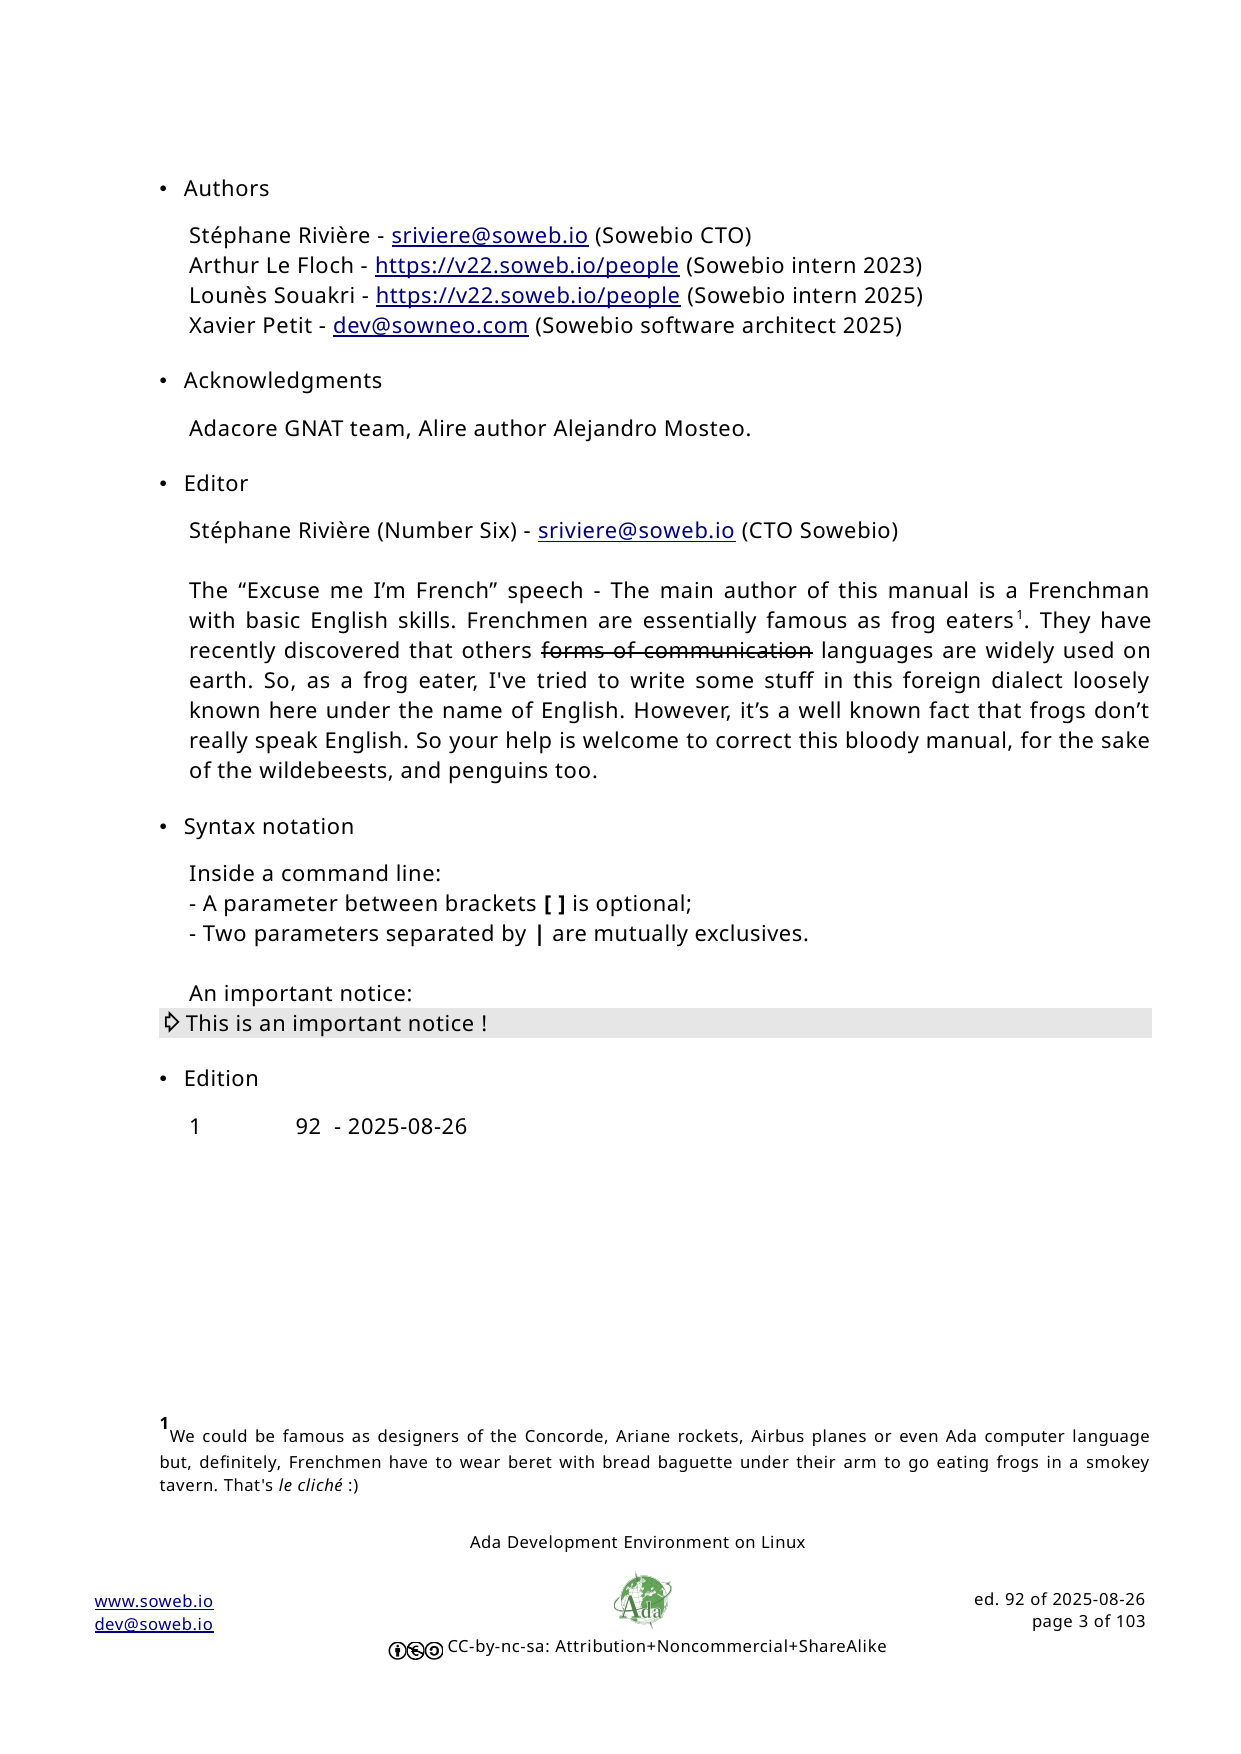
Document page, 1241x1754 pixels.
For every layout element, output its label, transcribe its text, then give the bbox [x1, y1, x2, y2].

picture [388, 1642, 443, 1660]
text Arthur Le Floch - https://v22.soweb.io/people (Sowebio intern 2023) [189, 250, 1152, 280]
subtitle Syntax notation [159, 809, 1152, 840]
text Lounès Souakri - https://v22.soweb.io/people (Sowebio intern 2025) [189, 280, 1152, 310]
text 1 92 - 2025-08-26 [189, 1111, 1152, 1141]
text Stéphane Rivière (Number Six) - sriviere@soweb.io (CTO Sowebio) [189, 515, 1152, 545]
text - Two parameters separated by | are mutually exclusives. [189, 918, 1152, 948]
text An important notice: [189, 978, 1152, 1008]
text We could be famous as designers of the Concorde, Ariane rockets, Airbus planes or even Ada computer language but, definitely, Frenchmen have to wear beret with bread baguette under their arm to go eating frogs in a smokey tavern. That's le cliché :) [159, 1412, 1152, 1496]
text Adacore GNAT team, Alire author Alejandro Mosteo. [189, 413, 1152, 443]
picture [613, 1571, 672, 1630]
subtitle Edition [159, 1062, 1152, 1093]
text Xavier Petit - dev@sowneo.com (Sowebio software architect 2025) [189, 310, 1152, 340]
subtitle Editor [159, 466, 1152, 498]
subtitle Authors [159, 171, 1152, 202]
text Stéphane Rivière - sriviere@soweb.io (Sowebio CTO) [189, 220, 1152, 250]
list This is an important notice ! [159, 1008, 1152, 1038]
text The “Excuse me I’m French” speech - The main author of this manual is a Frenchman with basic English skills. Frenchmen are essentially famous as frog eaters. They have recently discovered that others forms of communication languages are widely used on earth. So, as a frog eater, I've tried to write some stuff in this foreign dialect loosely known here under the name of English. However, it’s a well known fact that frogs don’t really speak English. So your help is welcome to correct this bloody manual, for the sake of the wildebeests, and penguins too. [189, 575, 1152, 785]
subtitle Acknowledgments [159, 364, 1152, 395]
text Inside a command line: [189, 858, 1152, 888]
text - A parameter between brackets [ ] is optional; [189, 888, 1152, 918]
